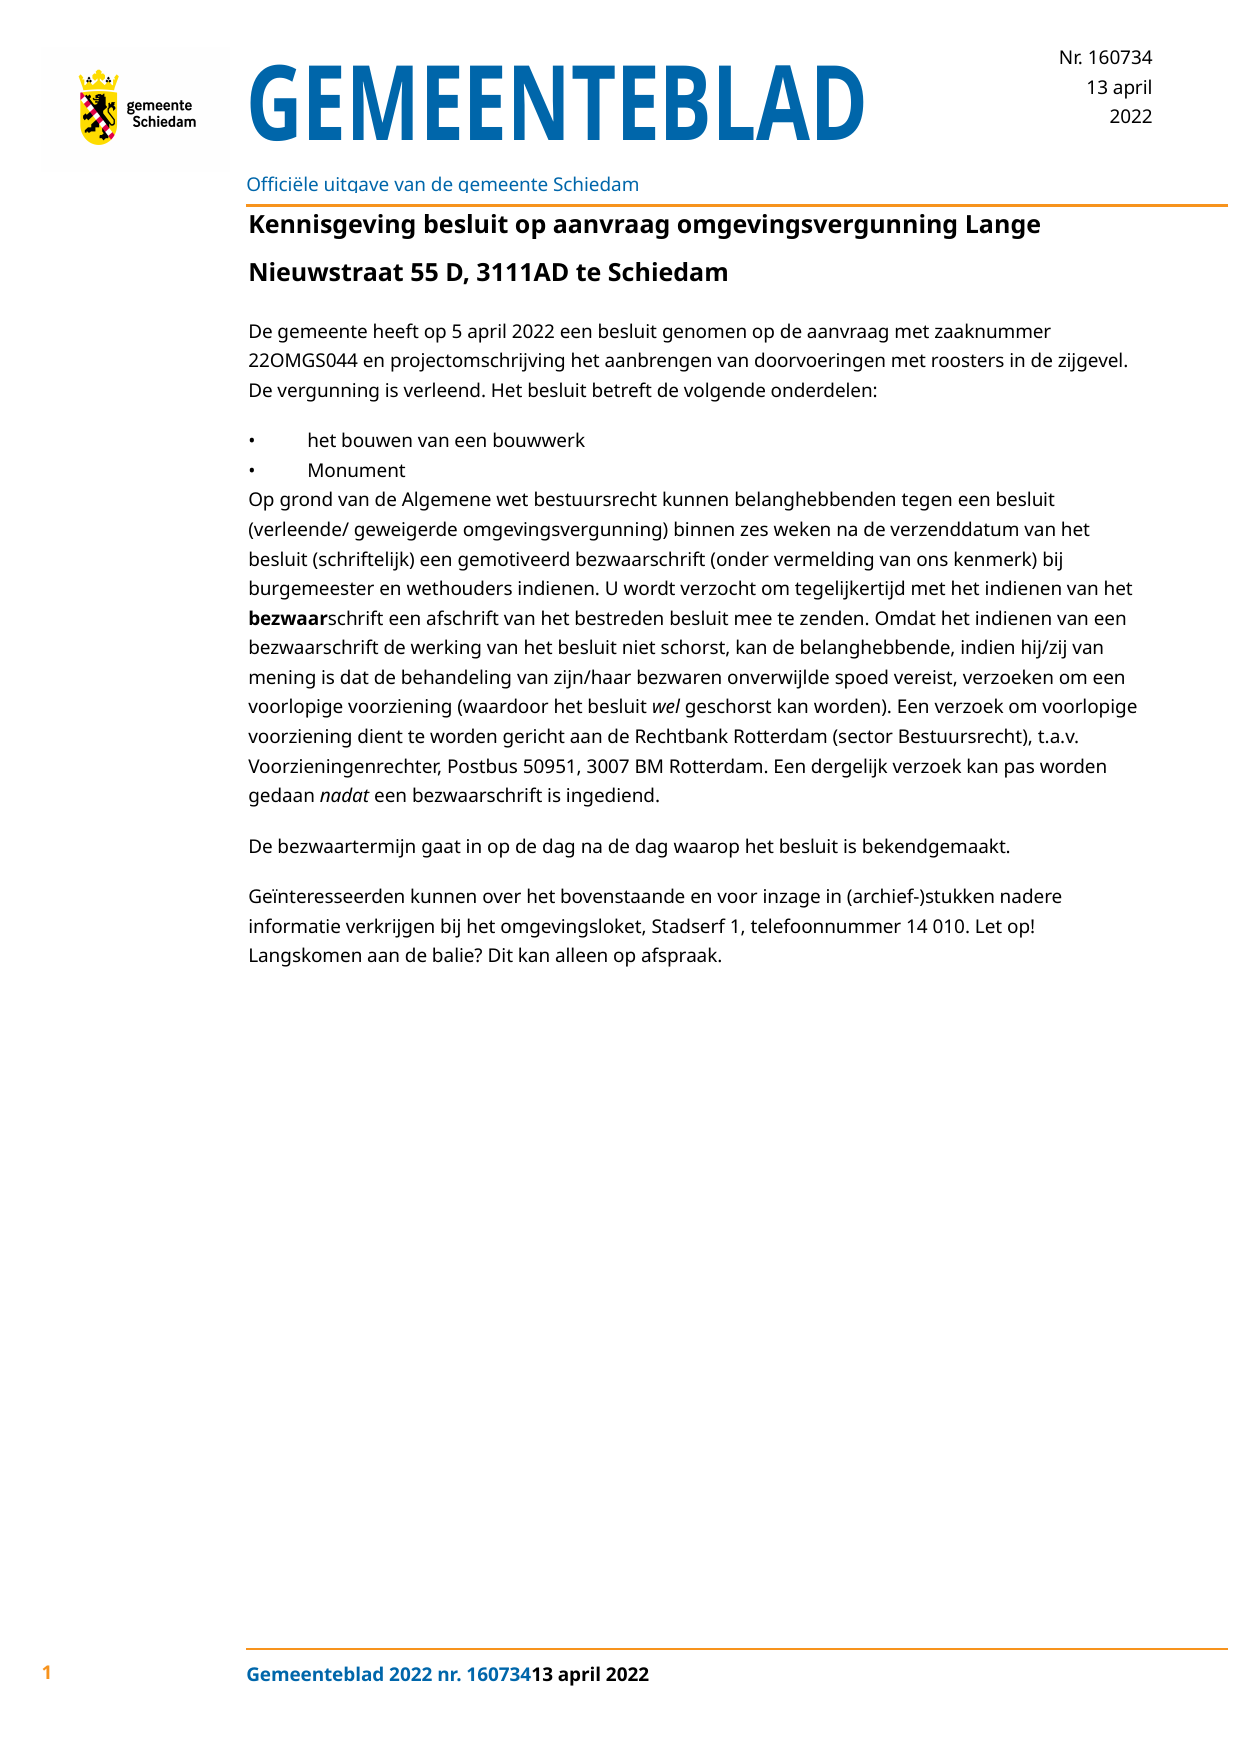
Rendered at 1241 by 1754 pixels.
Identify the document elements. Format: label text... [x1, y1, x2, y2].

picture [41, 47, 231, 172]
text De gemeente heeft op 5 april 2022 een besluit genomen op de aanvraag met zaaknummer 22OMGS044 en projectomschrijving het aanbrengen van doorvoeringen met roosters in de zijgevel. De vergunning is verleend. Het besluit betreft de volgende onderdelen: [248, 318, 1152, 403]
text Op grond van de Algemene wet bestuursrecht kunnen belanghebbenden tegen een besluit (verleende/ geweigerde omgevingsvergunning) binnen zes weken na de verzenddatum van het besluit (schriftelijk) een gemotiveerd bezwaarschrift (onder vermelding van ons kenmerk) bij burgemeester en wethouders indienen. U wordt verzocht om tegelijkertijd met het indienen van het bezwaarschrift een afschrift van het bestreden besluit mee te zenden. Omdat het indienen van een bezwaarschrift de werking van het besluit niet schorst, kan de belanghebbende, indien hij/zij van mening is dat de behandeling van zijn/haar bezwaren onverwijlde spoed vereist, verzoeken om een voorlopige voorziening (waardoor het besluit wel geschorst kan worden). Een verzoek om voorlopige voorziening dient te worden gericht aan de Rechtbank Rotterdam (sector Bestuursrecht), t.a.v. Voorzieningenrechter, Postbus 50951, 3007 BM Rotterdam. Een dergelijk verzoek kan pas worden gedaan nadat een bezwaarschrift is ingediend. [248, 487, 1152, 808]
text De bezwaartermijn gaat in op de dag na de dag waarop het besluit is bekendgemaakt. [248, 833, 1152, 859]
text Kennisgeving besluit op aanvraag omgevingsvergunning Lange Nieuwstraat 55 D, 3111AD te Schiedam [248, 207, 1152, 288]
list het bouwen van een bouwwerk [248, 427, 1152, 453]
list Monument [248, 457, 1152, 483]
text Geïnteresseerden kunnen over het bovenstaande en voor inzage in (archief-)stukken nadere informatie verkrijgen bij het omgevingsloket, Stadserf 1, telefoonnummer 14 010. Let op! Langskomen aan de balie? Dit kan alleen op afspraak. [248, 883, 1152, 968]
